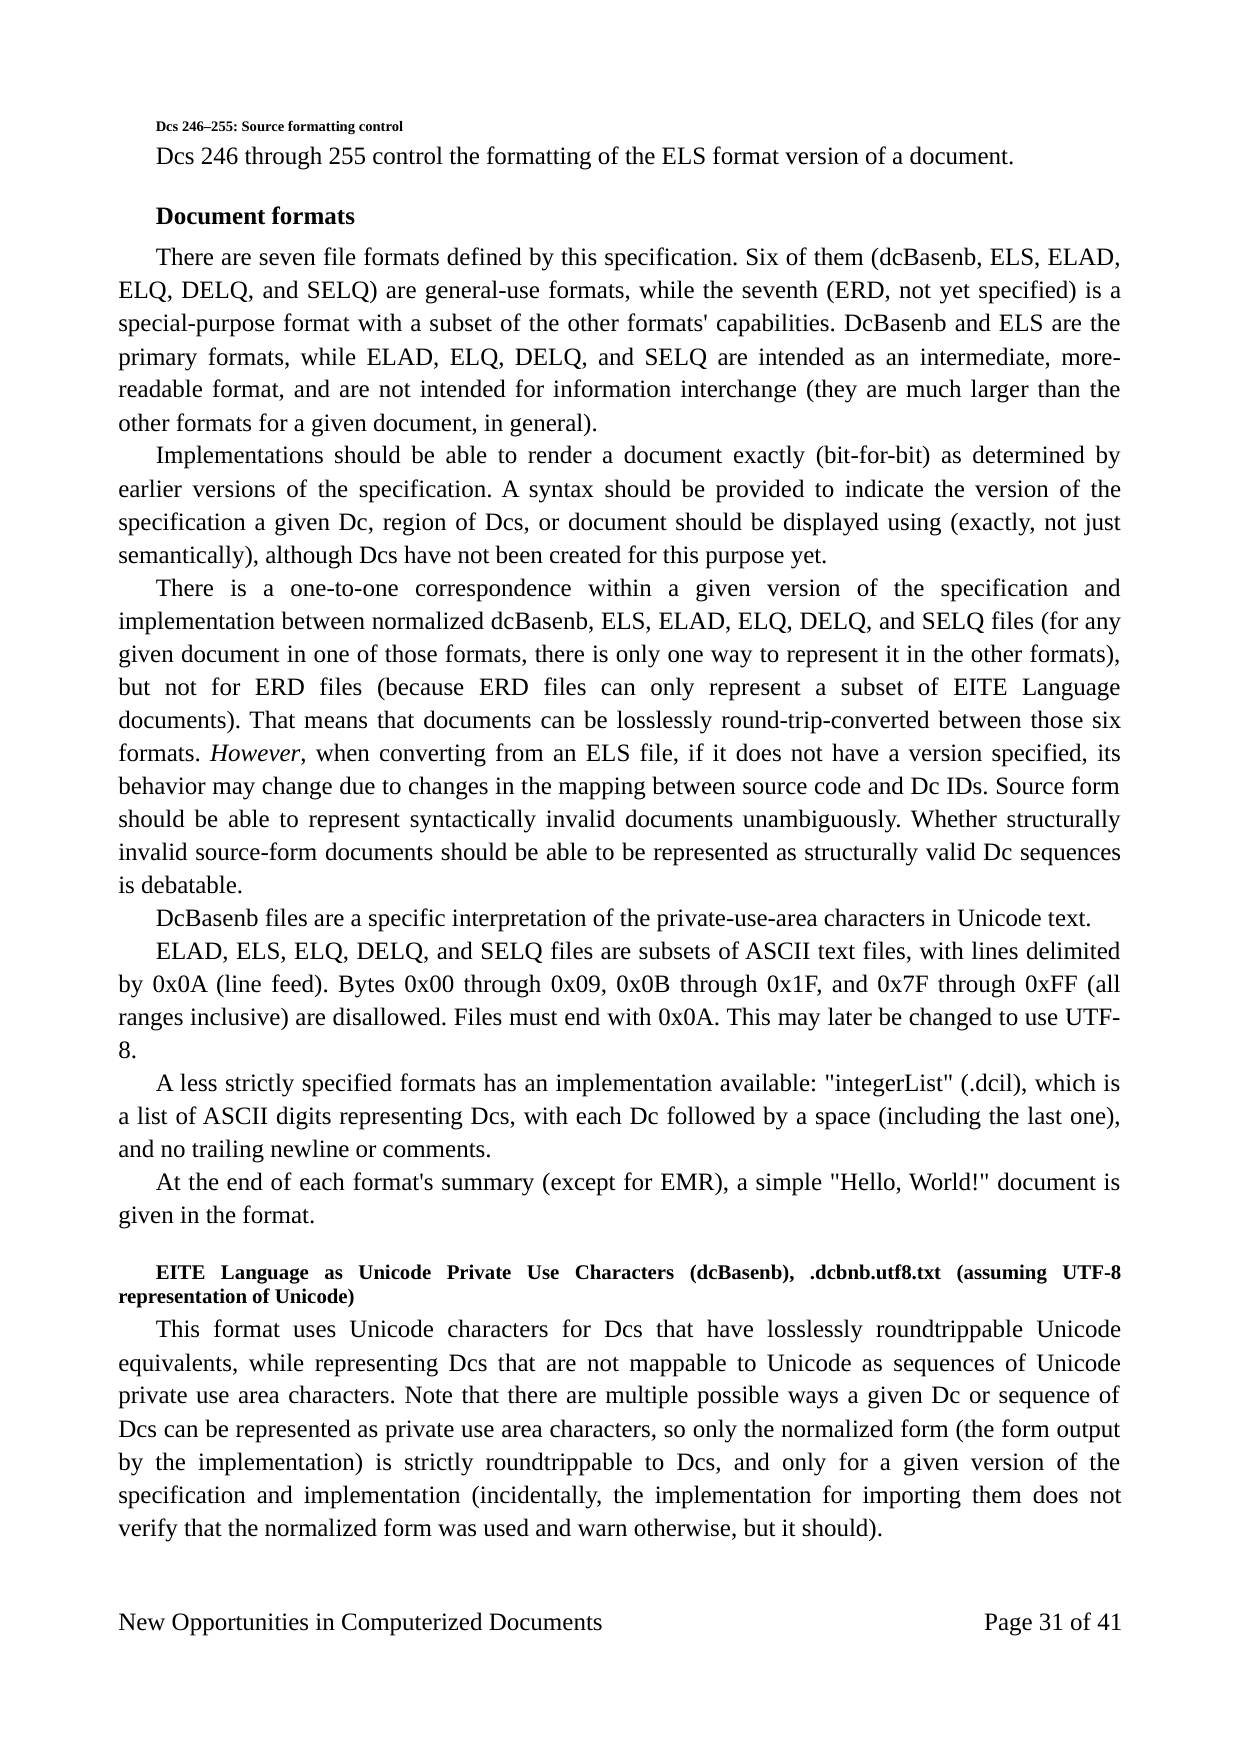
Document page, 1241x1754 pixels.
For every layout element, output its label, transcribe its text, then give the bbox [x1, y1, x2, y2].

text At the end of each format's summary (except for EMR), a simple "Hello, World!" document is given in the format. [118, 1167, 1122, 1229]
text Dcs 246 through 255 control the formatting of the ELS format version of a document. [118, 141, 1122, 170]
text This format uses Unicode characters for Dcs that have losslessly roundtrippable Unicode equivalents, while representing Dcs that are not mappable to Unicode as sequences of Unicode private use area characters. Note that there are multiple possible ways a given Dc or sequence of Dcs can be represented as private use area characters, so only the normalized form (the form output by the implementation) is strictly roundtrippable to Dcs, and only for a given version of the specification and implementation (incidentally, the implementation for importing them does not verify that the normalized form was used and warn otherwise, but it should). [118, 1314, 1122, 1541]
text Implementations should be able to render a document exactly (bit-for-bit) as determined by earlier versions of the specification. A syntax should be provided to indicate the version of the specification a given Dc, region of Dcs, or document should be displayed using (exactly, not just semantically), although Dcs have not been created for this purpose yet. [118, 441, 1122, 568]
subtitle Document formats [118, 201, 1122, 230]
subtitle EITE Language as Unicode Private Use Characters (dcBasenb), .dcbnb.utf8.txt (assuming UTF-8 representation of Unicode) [118, 1260, 1122, 1308]
text There are seven file formats defined by this specification. Six of them (dcBasenb, ELS, ELAD, ELQ, DELQ, and SELQ) are general-use formats, while the seventh (ERD, not yet specified) is a special-purpose format with a subset of the other formats' capabilities. DcBasenb and ELS are the primary formats, while ELAD, ELQ, DELQ, and SELQ are intended as an intermediate, more-readable format, and are not intended for information interchange (they are much larger than the other formats for a given document, in general). [118, 242, 1122, 436]
text There is a one-to-one correspondence within a given version of the specification and implementation between normalized dcBasenb, ELS, ELAD, ELQ, DELQ, and SELQ files (for any given document in one of those formats, there is only one way to represent it in the other formats), but not for ERD files (because ERD files can only represent a subset of EITE Language documents). That means that documents can be losslessly round-trip-converted between those six formats. However, when converting from an ELS file, if it does not have a version specified, its behavior may change due to changes in the mapping between source code and Dc IDs. Source form should be able to represent syntactically invalid documents unambiguously. Whether structurally invalid source-form documents should be able to be represented as structurally valid Dc sequences is debatable. [118, 573, 1122, 899]
text ELAD, ELS, ELQ, DELQ, and SELQ files are subsets of ASCII text files, with lines delimited by 0x0A (line feed). Bytes 0x00 through 0x09, 0x0B through 0x1F, and 0x7F through 0xFF (all ranges inclusive) are disallowed. Files must end with 0x0A. This may later be changed to use UTF-8. [118, 936, 1122, 1064]
subtitle Dcs 246–255: Source formatting control [118, 118, 1122, 135]
text DcBasenb files are a specific interpretation of the private-use-area characters in Unicode text. [118, 903, 1122, 932]
text A less strictly specified formats has an implementation available: "integerList" (.dcil), which is a list of ASCII digits representing Dcs, with each Dc followed by a space (including the last one), and no trailing newline or comments. [118, 1068, 1122, 1163]
